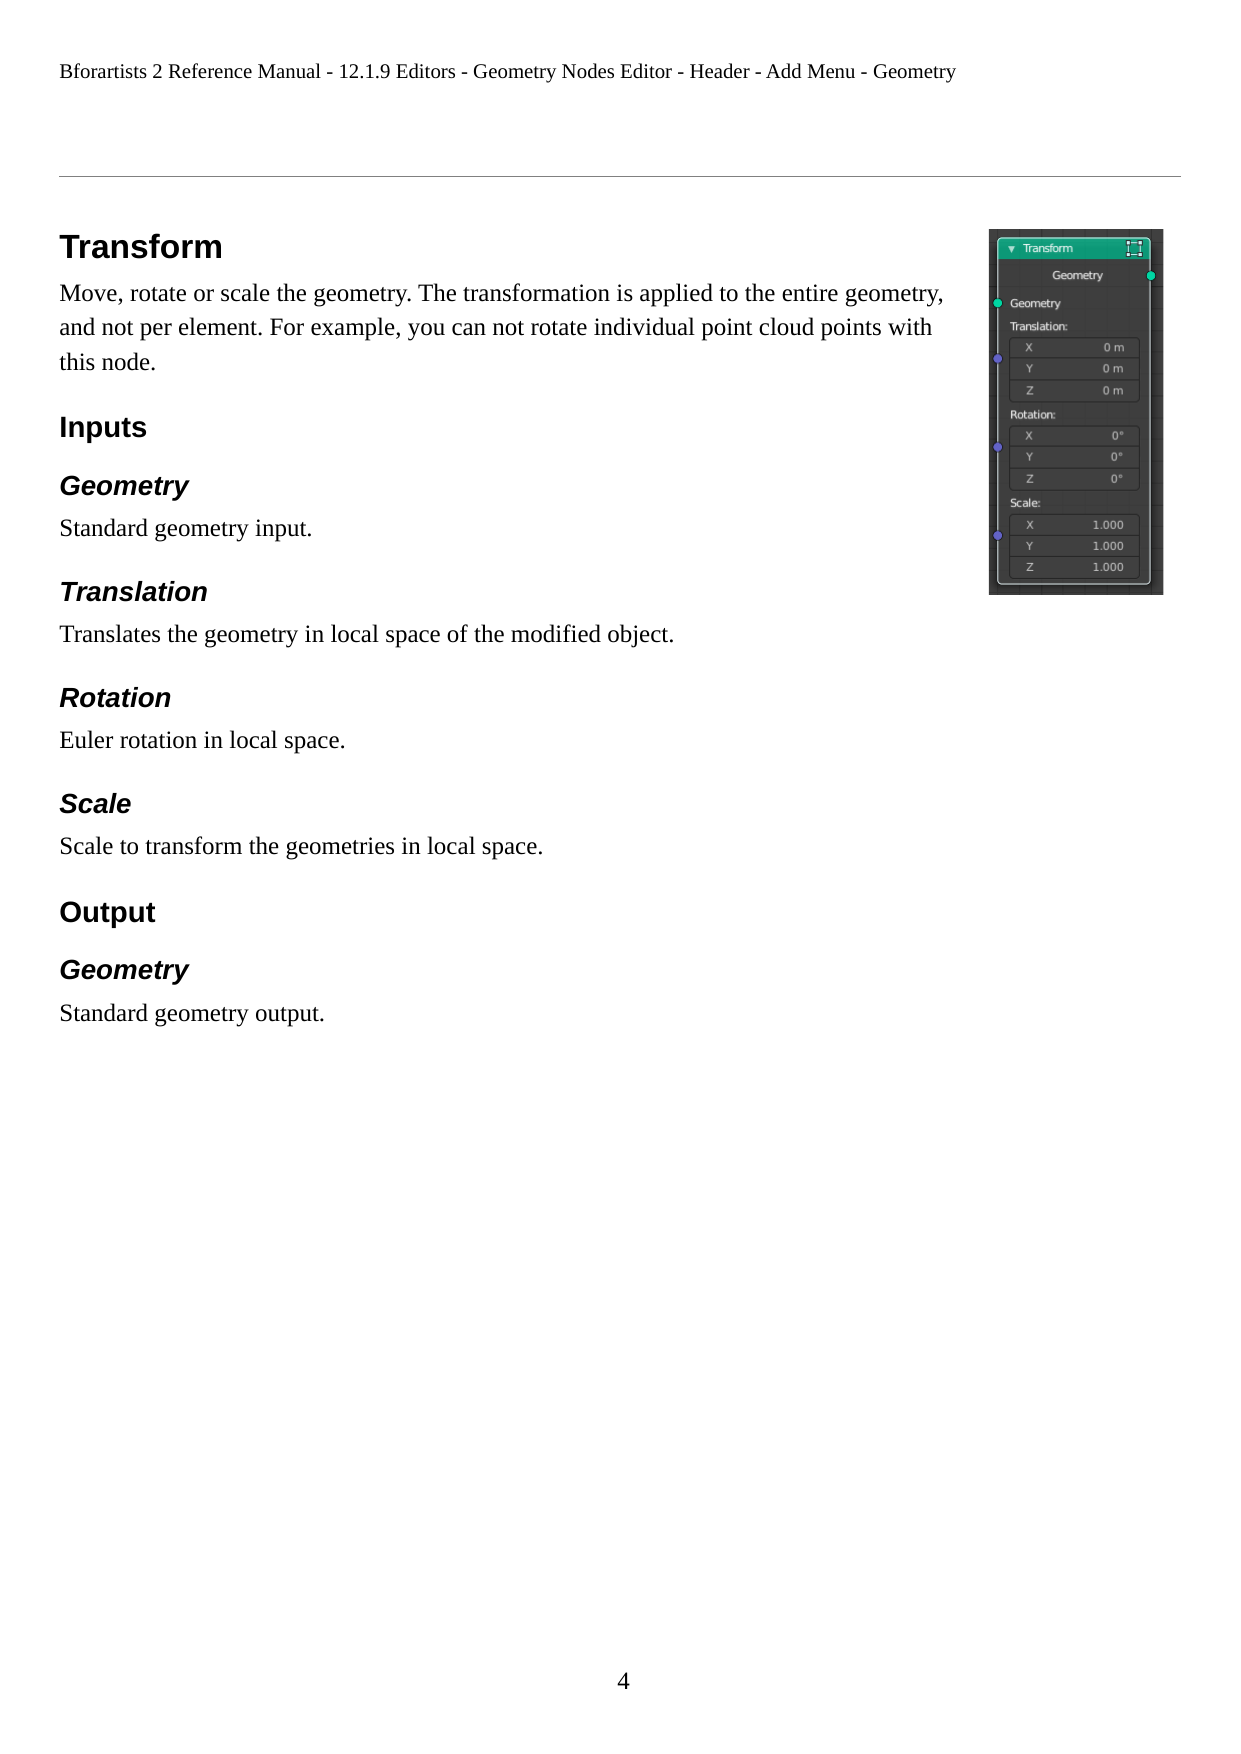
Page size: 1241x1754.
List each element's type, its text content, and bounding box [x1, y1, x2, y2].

subtitle [1164, 410, 1181, 444]
text Move, rotate or scale the geometry. The transformation is applied to the entire geometry, and not per element. For example, you can not rotate individual point cloud points with this node. [59, 278, 988, 376]
subtitle [1164, 469, 1181, 501]
text Scale to transform the geometries in local space. [59, 831, 1181, 860]
text Translates the geometry in local space of the modified object. [59, 619, 1181, 648]
subtitle Geometry [59, 954, 1181, 986]
text [1164, 513, 1181, 542]
text Euler rotation in local space. [59, 725, 1181, 754]
picture [988, 229, 1164, 595]
subtitle Scale [59, 787, 1181, 819]
subtitle Transform [59, 227, 1181, 265]
subtitle Rotation [59, 681, 1181, 713]
subtitle Translation [59, 575, 1181, 607]
subtitle Inputs [59, 410, 988, 444]
text Standard geometry output. [59, 998, 1181, 1027]
subtitle Output [59, 895, 1181, 929]
subtitle Geometry [59, 469, 988, 501]
text Standard geometry input. [59, 513, 988, 542]
